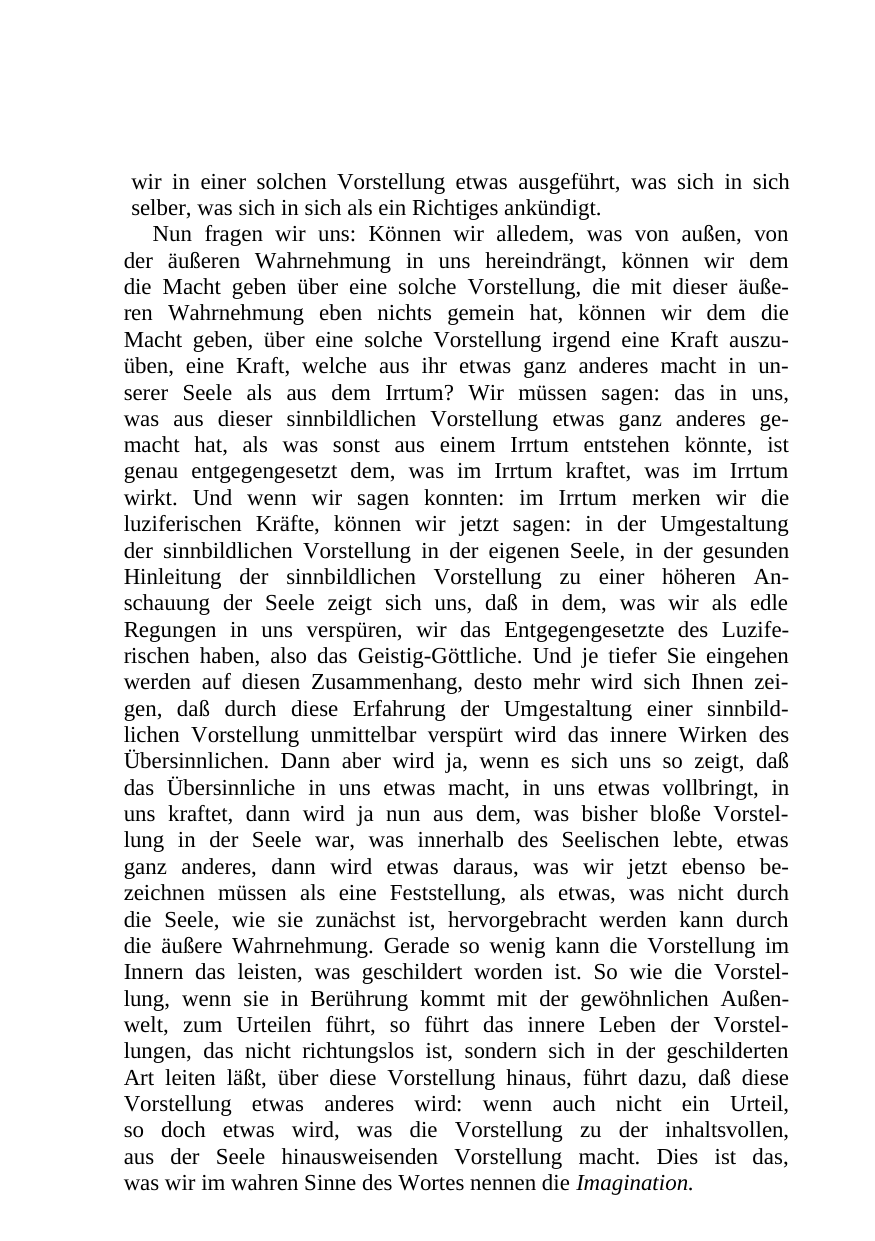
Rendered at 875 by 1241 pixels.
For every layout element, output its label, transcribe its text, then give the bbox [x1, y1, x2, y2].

text wir in einer solchen Vorstellung etwas ausgeführt, was sich in sich selber, was sich in sich als ein Richtiges ankündigt. [131, 168, 791, 220]
text Nun fragen wir uns: Können wir alledem, was von außen, von der äußeren Wahrnehmung in uns hereindrängt, können wir dem die Macht geben über eine solche Vorstellung, die mit dieser äuße- ren Wahrnehmung eben nichts gemein hat, können wir dem die Macht geben, über eine solche Vorstellung irgend eine Kraft auszu- üben, eine Kraft, welche aus ihr etwas ganz anderes macht in un- serer Seele als aus dem Irrtum? Wir müssen sagen: das in uns, was aus dieser sinnbildlichen Vorstellung etwas ganz anderes ge- macht hat, als was sonst aus einem Irrtum entstehen könnte, ist genau entgegengesetzt dem, was im Irrtum kraftet, was im Irrtum wirkt. Und wenn wir sagen konnten: im Irrtum merken wir die luziferischen Kräfte, können wir jetzt sagen: in der Umgestaltung der sinnbildlichen Vorstellung in der eigenen Seele, in der gesunden Hinleitung der sinnbildlichen Vorstellung zu einer höheren An- schauung der Seele zeigt sich uns, daß in dem, was wir als edle Regungen in uns verspüren, wir das Entgegengesetzte des Luzife- rischen haben, also das Geistig-Göttliche. Und je tiefer Sie eingehen werden auf diesen Zusammenhang, desto mehr wird sich Ihnen zei- gen, daß durch diese Erfahrung der Umgestaltung einer sinnbild- lichen Vorstellung unmittelbar verspürt wird das innere Wirken des Übersinnlichen. Dann aber wird ja, wenn es sich uns so zeigt, daß das Übersinnliche in uns etwas macht, in uns etwas vollbringt, in uns kraftet, dann wird ja nun aus dem, was bisher bloße Vorstel- lung in der Seele war, was innerhalb des Seelischen lebte, etwas ganz anderes, dann wird etwas daraus, was wir jetzt ebenso be- zeichnen müssen als eine Feststellung, als etwas, was nicht durch die Seele, wie sie zunächst ist, hervorgebracht werden kann durch die äußere Wahrnehmung. Gerade so wenig kann die Vorstellung im Innern das leisten, was geschildert worden ist. So wie die Vorstel- lung, wenn sie in Berührung kommt mit der gewöhnlichen Außen- welt, zum Urteilen führt, so führt das innere Leben der Vorstel- lungen, das nicht richtungslos ist, sondern sich in der geschilderten Art leiten läßt, über diese Vorstellung hinaus, führt dazu, daß diese Vorstellung etwas anderes wird: wenn auch nicht ein Urteil, so doch etwas wird, was die Vorstellung zu der inhaltsvollen, aus der Seele hinausweisenden Vorstellung macht. Dies ist das, was wir im wahren Sinne des Wortes nennen die Imagination. [123, 220, 790, 1196]
